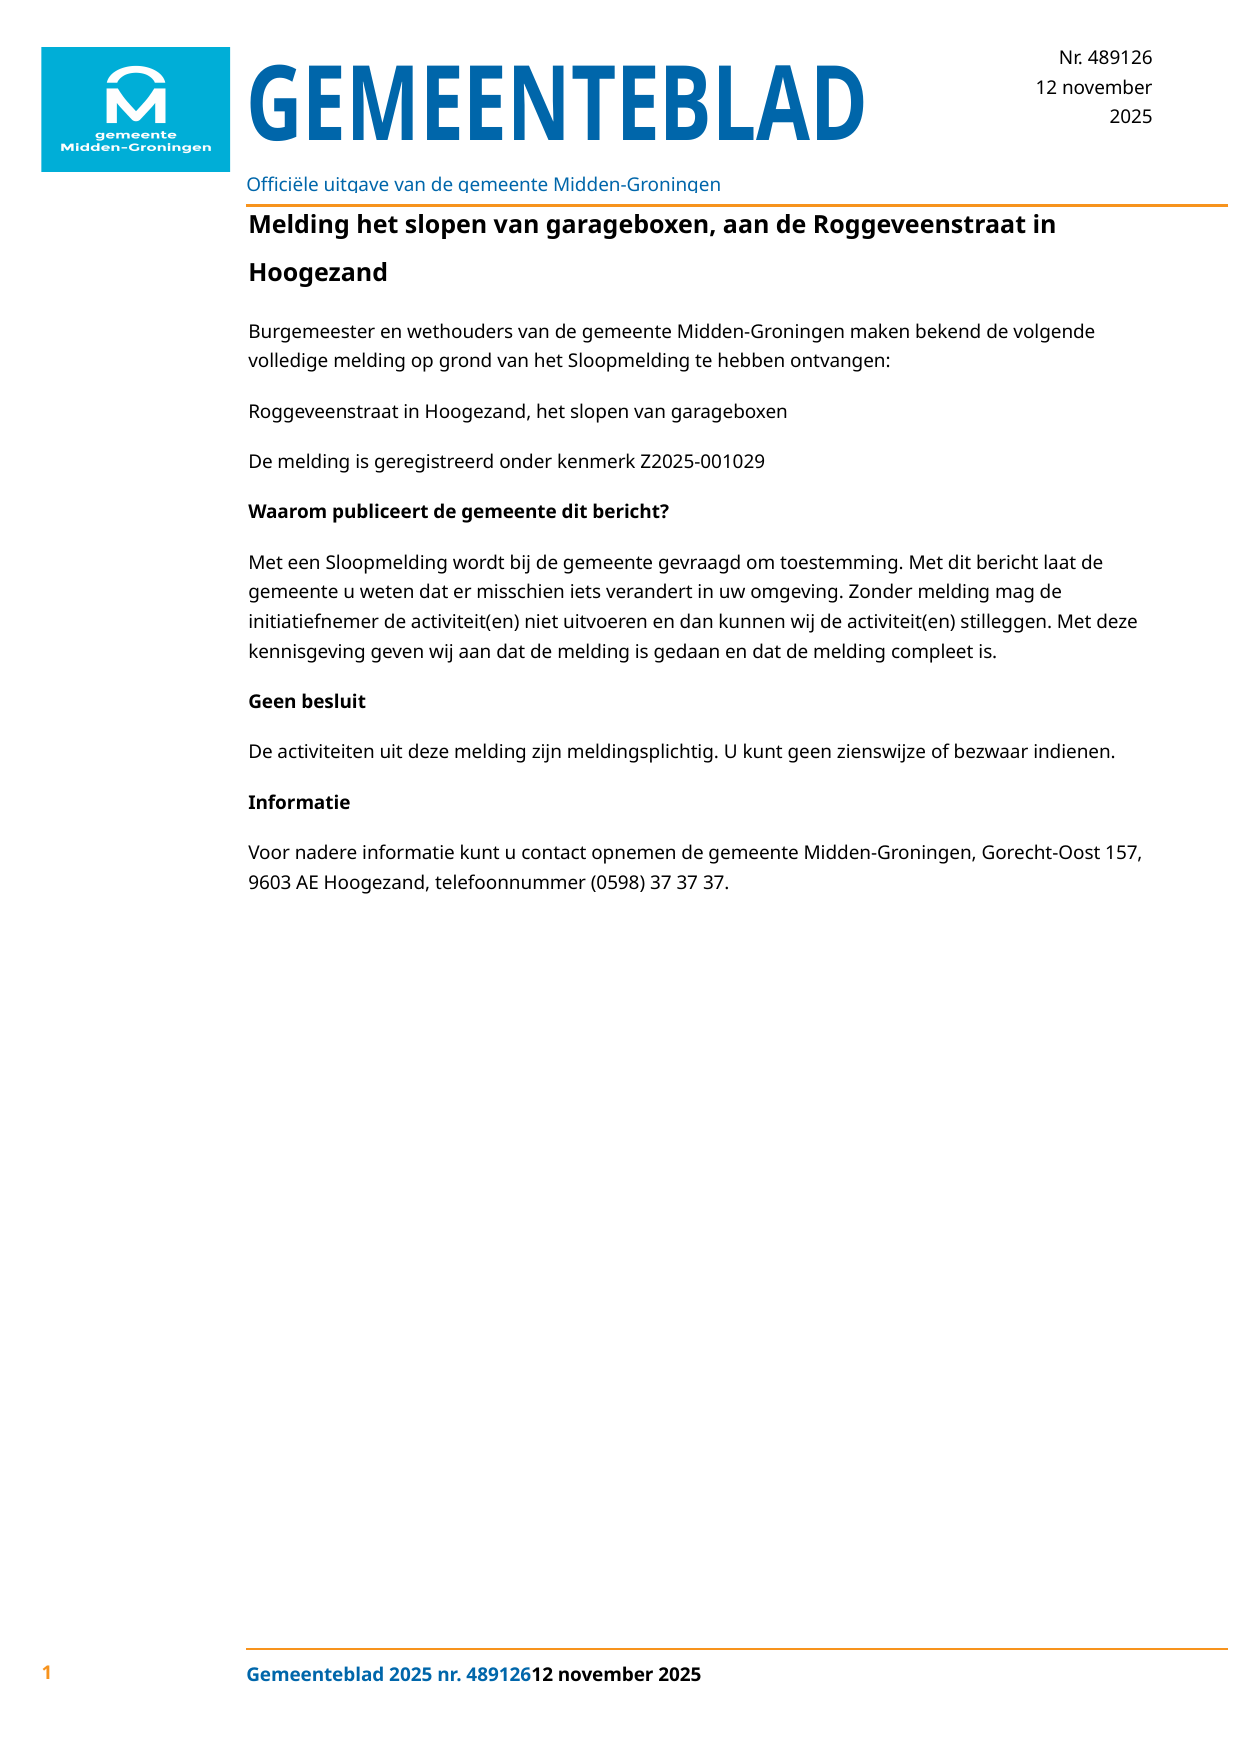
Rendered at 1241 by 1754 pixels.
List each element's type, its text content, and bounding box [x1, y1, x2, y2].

text Informatie [248, 789, 1152, 815]
picture [107, 89, 165, 122]
text Waarom publiceert de gemeente dit bericht? [248, 499, 1152, 524]
picture [184, 146, 190, 153]
picture [108, 66, 164, 82]
text Burgemeester en wethouders van de gemeente Midden-Groningen maken bekend de volgende volledige melding op grond van het Sloopmelding te hebben ontvangen: [248, 318, 1152, 373]
text Melding het slopen van garageboxen, aan de Roggeveenstraat in Hoogezand [248, 207, 1152, 288]
text Met een Sloopmelding wordt bij de gemeente gevraagd om toestemming. Met dit bericht laat de gemeente u weten dat er misschien iets verandert in uw omgeving. Zonder melding mag de initiatiefnemer de activiteit(en) niet uitvoeren en dan kunnen wij de activiteit(en) stilleggen. Met deze kennisgeving geven wij aan dat de melding is gedaan en dat de melding compleet is. [248, 549, 1152, 664]
text Roggeveenstraat in Hoogezand, het slopen van garageboxen [248, 398, 1152, 424]
text Geen besluit [248, 688, 1152, 714]
text De melding is geregistreerd onder kenmerk Z2025-001029 [248, 448, 1152, 474]
text De activiteiten uit deze melding zijn meldingsplichtig. U kunt geen zienswijze of bezwaar indienen. [248, 739, 1152, 764]
text Voor nadere informatie kunt u contact opnemen de gemeente Midden-Groningen, Gorecht-Oost 157, 9603 AE Hoogezand, telefoonnummer (0598) 37 37 37. [248, 839, 1152, 895]
